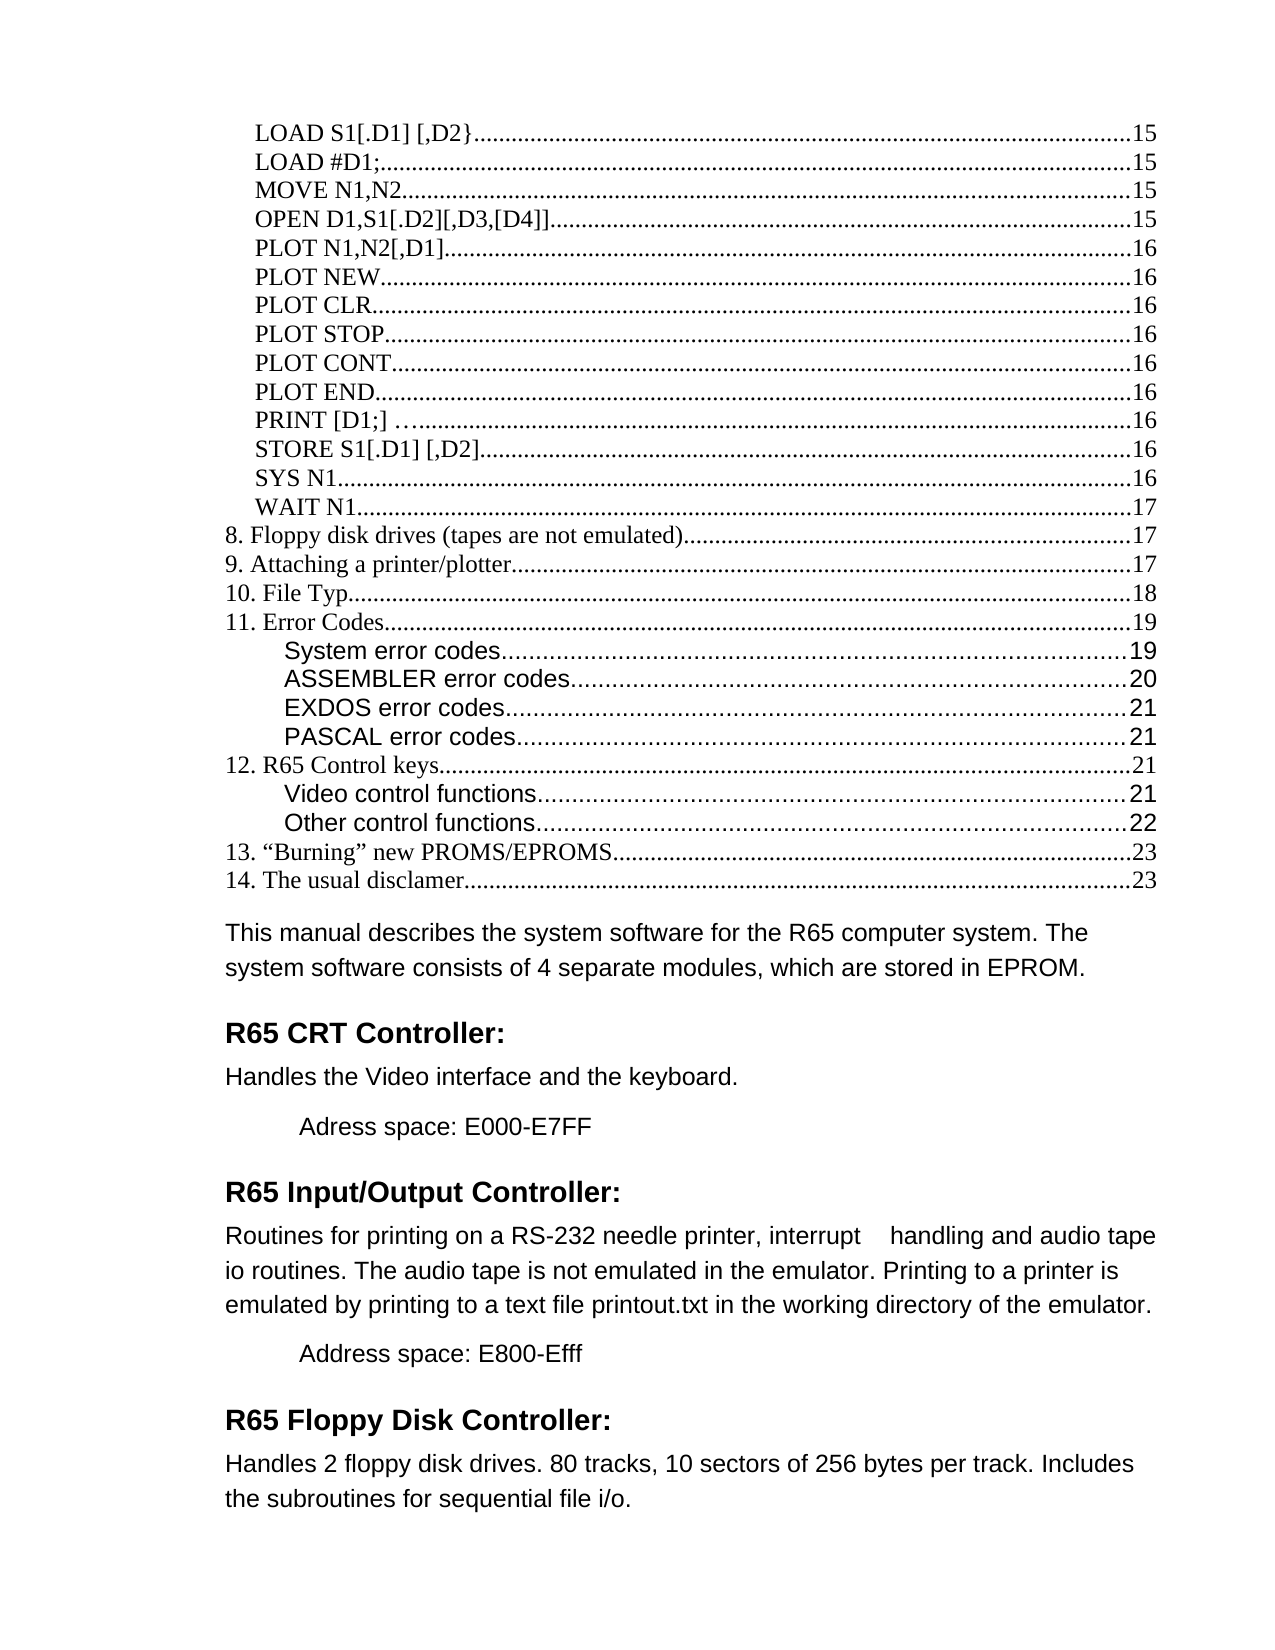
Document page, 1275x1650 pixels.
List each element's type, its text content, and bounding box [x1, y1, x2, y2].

text WAIT N1 17 [254, 492, 1157, 521]
subtitle R65 Floppy Disk Controller: [225, 1403, 1157, 1437]
text 14. The usual disclamer 23 [225, 866, 1157, 894]
text EXDOS error codes 21 [284, 693, 1157, 722]
text MOVE N1,N2 15 [254, 176, 1157, 204]
text PRINT [D1;] …. 16 [254, 406, 1157, 434]
text OPEN D1,S1[.D2][,D3,[D4]] 15 [254, 204, 1157, 233]
text Handles 2 floppy disk drives. 80 tracks, 10 sectors of 256 bytes per track. Includes the subroutines for sequential file i/o. [225, 1449, 1157, 1512]
text LOAD S1[.D1] [,D2} 15 [254, 118, 1157, 147]
text PLOT NEW 16 [254, 262, 1157, 291]
text PLOT STOP 16 [254, 319, 1157, 348]
text SYS N1 16 [254, 463, 1157, 492]
text Video control functions 21 [284, 779, 1157, 808]
text This manual describes the system software for the R65 computer system. The system software consists of 4 separate modules, which are stored in EPROM. [225, 918, 1157, 981]
text 13. “Burning” new PROMS/EPROMS 23 [225, 837, 1157, 866]
text ASSEMBLER error codes 20 [284, 664, 1157, 693]
text PLOT END 16 [254, 377, 1157, 406]
text Adress space: E000-E7FF [225, 1111, 1157, 1140]
text Other control functions 22 [284, 808, 1157, 837]
text 10. File Typ 18 [225, 578, 1157, 607]
text System error codes 19 [284, 636, 1157, 664]
text 8. Floppy disk drives (tapes are not emulated) 17 [225, 521, 1157, 549]
text 9. Attaching a printer/plotter 17 [225, 549, 1157, 578]
text PLOT CLR 16 [254, 291, 1157, 319]
text PASCAL error codes 21 [284, 722, 1157, 751]
text 11. Error Codes 19 [225, 607, 1157, 636]
text Handles the Video interface and the keyboard. [225, 1062, 1157, 1091]
text LOAD #D1; 15 [254, 147, 1157, 176]
subtitle R65 CRT Controller: [225, 1016, 1157, 1050]
text Address space: E800-Efff [225, 1339, 1157, 1368]
subtitle R65 Input/Output Controller: [225, 1175, 1157, 1209]
text PLOT CONT 16 [254, 348, 1157, 377]
text STORE S1[.D1] [,D2] 16 [254, 434, 1157, 463]
text Routines for printing on a RS-232 needle printer, interrupt handling and audio tape io routines. The audio tape is not emulated in the emulator. Printing to a printer is emulated by printing to a text file printout.txt in the working directory of the emulator. [225, 1221, 1157, 1319]
text 12. R65 Control keys 21 [225, 751, 1157, 779]
text PLOT N1,N2[,D1] 16 [254, 233, 1157, 262]
